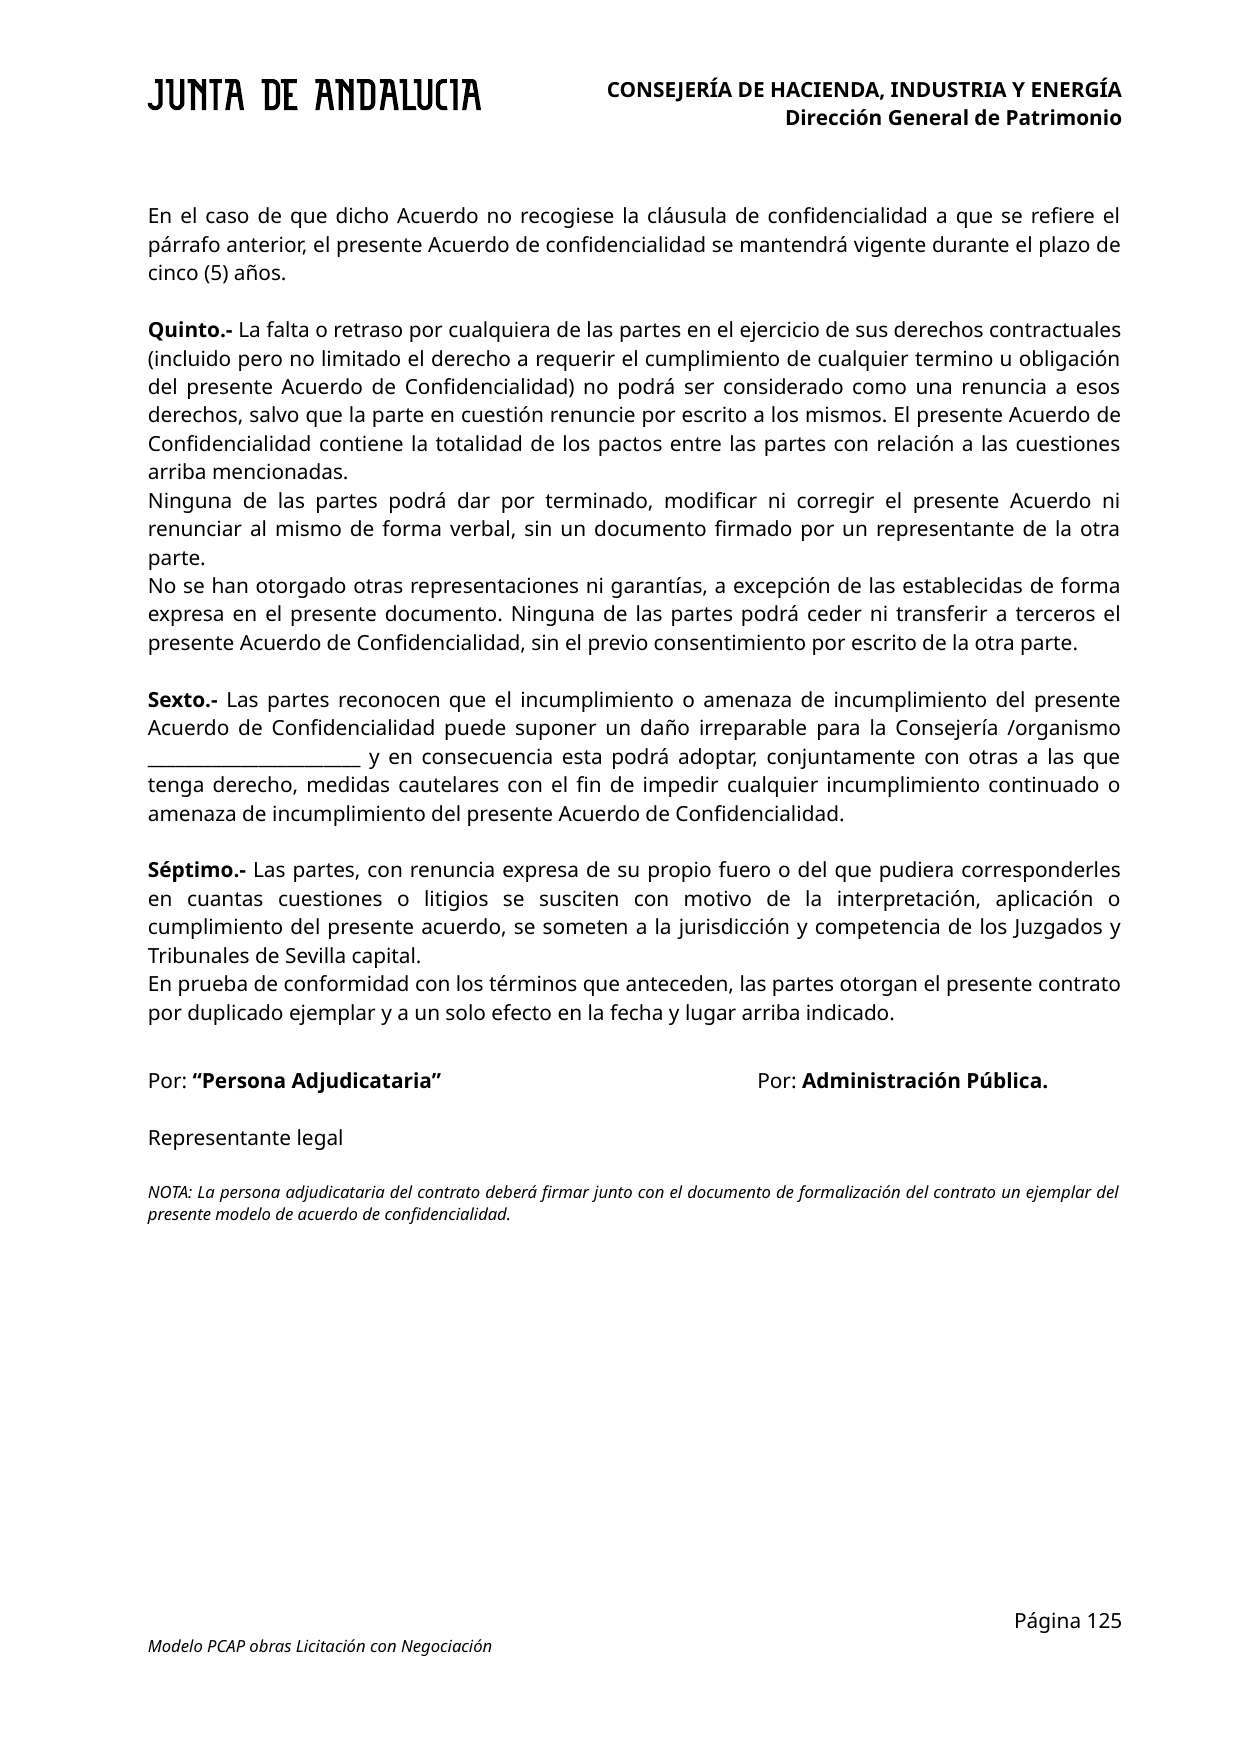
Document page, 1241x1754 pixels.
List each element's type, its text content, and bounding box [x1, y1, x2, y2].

text En prueba de conformidad con los términos que anteceden, las partes otorgan el presente contrato por duplicado ejemplar y a un solo efecto en la fecha y lugar arriba indicado. [148, 969, 1122, 1026]
text Por: “Persona Adjudicataria” Por: Administración Pública. [148, 1066, 1122, 1095]
text En el caso de que dicho Acuerdo no recogiese la cláusula de confidencialidad a que se refiere el párrafo anterior, el presente Acuerdo de confidencialidad se mantendrá vigente durante el plazo de cinco (5) años. [148, 201, 1122, 287]
text Quinto.- La falta o retraso por cualquiera de las partes en el ejercicio de sus derechos contractuales (incluido pero no limitado el derecho a requerir el cumplimiento de cualquier termino u obligación del presente Acuerdo de Confidencialidad) no podrá ser considerado como una renuncia a esos derechos, salvo que la parte en cuestión renuncie por escrito a los mismos. El presente Acuerdo de Confidencialidad contiene la totalidad de los pactos entre las partes con relación a las cuestiones arriba mencionadas. [148, 315, 1122, 486]
text Representante legal [148, 1123, 1122, 1152]
text Séptimo.- Las partes, con renuncia expresa de su propio fuero o del que pudiera corresponderles en cuantas cuestiones o litigios se susciten con motivo de la interpretación, aplicación o cumplimiento del presente acuerdo, se someten a la jurisdicción y competencia de los Juzgados y Tribunales de Sevilla capital. [148, 856, 1122, 969]
text Sexto.- Las partes reconocen que el incumplimiento o amenaza de incumplimiento del presente Acuerdo de Confidencialidad puede suponer un daño irreparable para la Consejería /organismo _______________________ y en consecuencia esta podrá adoptar, conjuntamente con otras a las que tenga derecho, medidas cautelares con el fin de impedir cualquier incumplimiento continuado o amenaza de incumplimiento del presente Acuerdo de Confidencialidad. [148, 685, 1122, 827]
text Ninguna de las partes podrá dar por terminado, modificar ni corregir el presente Acuerdo ni renunciar al mismo de forma verbal, sin un documento firmado por un representante de la otra parte. [148, 486, 1122, 571]
text No se han otorgado otras representaciones ni garantías, a excepción de las establecidas de forma expresa en el presente documento. Ninguna de las partes podrá ceder ni transferir a terceros el presente Acuerdo de Confidencialidad, sin el previo consentimiento por escrito de la otra parte. [148, 571, 1122, 656]
text NOTA: La persona adjudicataria del contrato deberá firmar junto con el documento de formalización del contrato un ejemplar del presente modelo de acuerdo de confidencialidad. [148, 1180, 1122, 1226]
